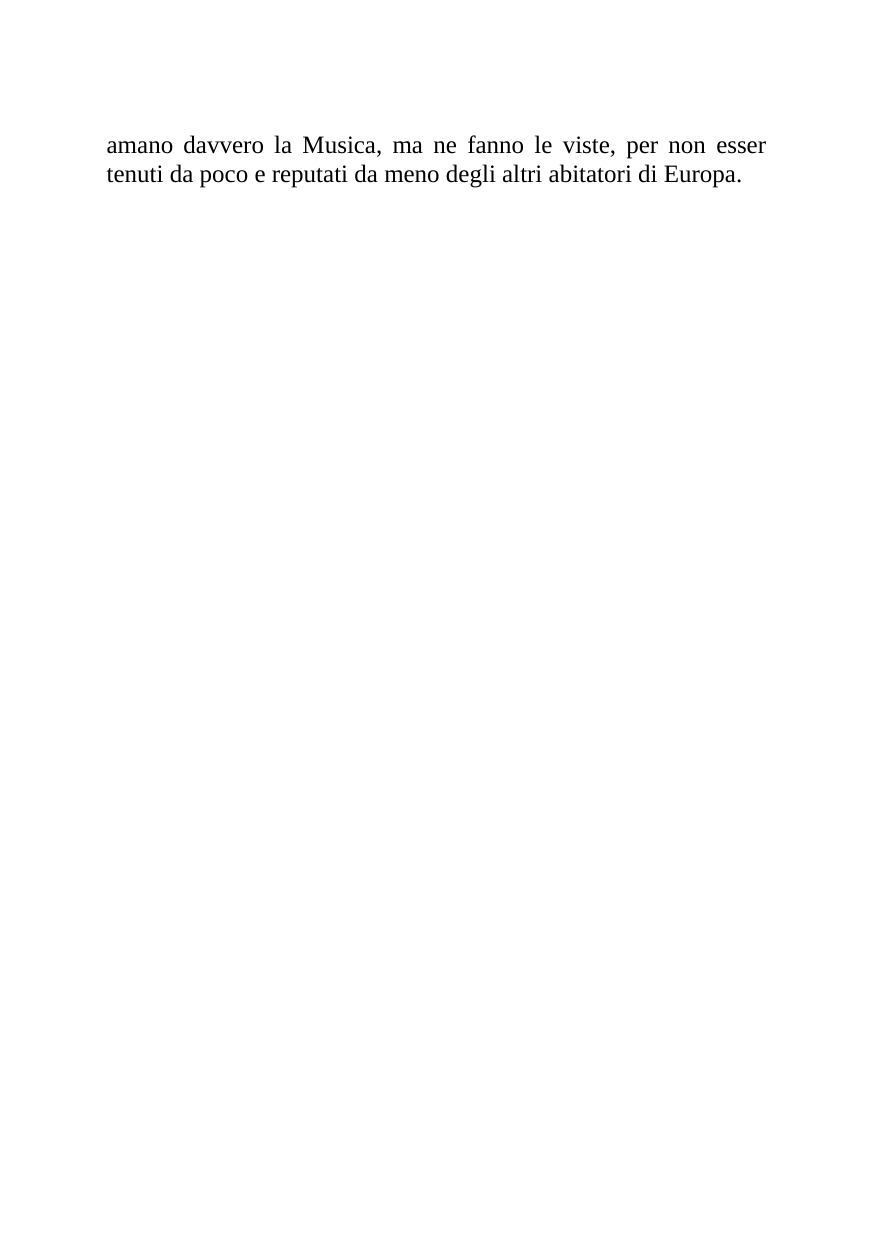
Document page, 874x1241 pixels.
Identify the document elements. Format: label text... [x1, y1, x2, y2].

text amano davvero la Musica, ma ne fanno le viste, per non esser tenuti da poco e reputati da meno degli altri abitatori di Europa. [106, 130, 768, 188]
